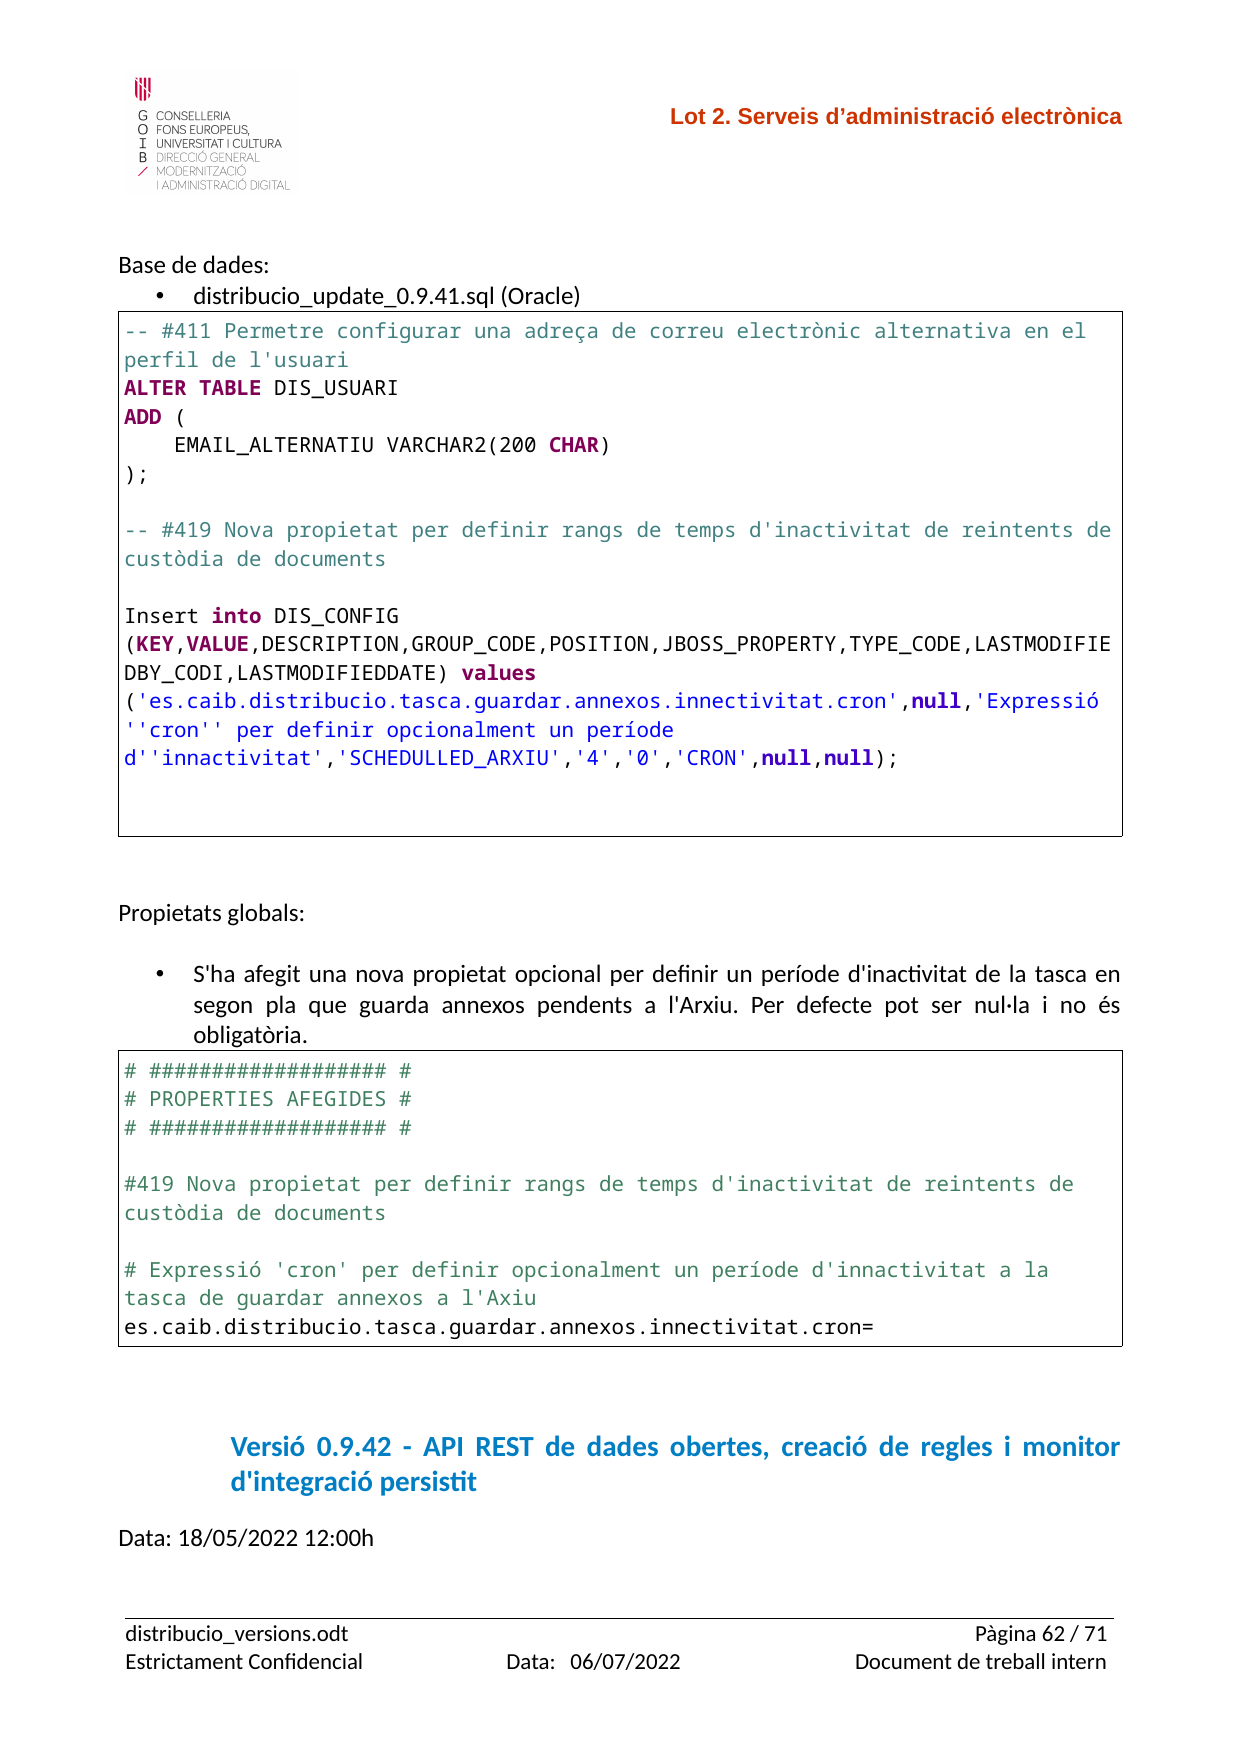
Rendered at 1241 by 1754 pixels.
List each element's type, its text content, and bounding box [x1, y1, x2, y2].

table_header -- #411 Permetre configurar una adreça de correu electrònic alternativa en el perfil de l'usuari ALTER TABLE DIS_USUARI ADD ( EMAIL_ALTERNATIU VARCHAR2(200 CHAR) ); -- #419 Nova propietat per definir rangs de temps d'inactivitat de reintents de custòdia de documents Insert into DIS_CONFIG (KEY,VALUE,DESCRIPTION,GROUP_CODE,POSITION,JBOSS_PROPERTY,TYPE_CODE,LASTMODIFIEDBY_CODI,LASTMODIFIEDDATE) values ('es.caib.distribucio.tasca.guardar.annexos.innectivitat.cron',null,'Expressió ''cron'' per definir opcionalment un període d''innactivitat','SCHEDULLED_ARXIU','4','0','CRON',null,null); [119, 312, 1122, 836]
table_header # ################### # # PROPERTIES AFEGIDES # # ################### # #419 Nova propietat per definir rangs de temps d'inactivitat de reintents de custòdia de documents # Expressió 'cron' per definir opcionalment un període d'innactivitat a la tasca de guardar annexos a l'Axiu es.caib.distribucio.tasca.guardar.annexos.innectivitat.cron= [119, 1051, 1122, 1346]
text Data: 18/05/2022 12:00h [118, 1523, 1122, 1553]
list distribucio_update_0.9.41.sql (Oracle) [156, 280, 1122, 311]
text Propietats globals: [118, 897, 1122, 928]
subtitle Versió 0.9.42 - API REST de dades obertes, creació de regles i monitor d'integració persistit [153, 1428, 1122, 1499]
picture [126, 70, 299, 197]
list S'ha afegit una nova propietat opcional per definir un període d'inactivitat de la tasca en segon pla que guarda annexos pendents a l'Arxiu. Per defecte pot ser nul·la i no és obligatòria. [156, 958, 1122, 1050]
text Base de dades: [118, 250, 1122, 280]
